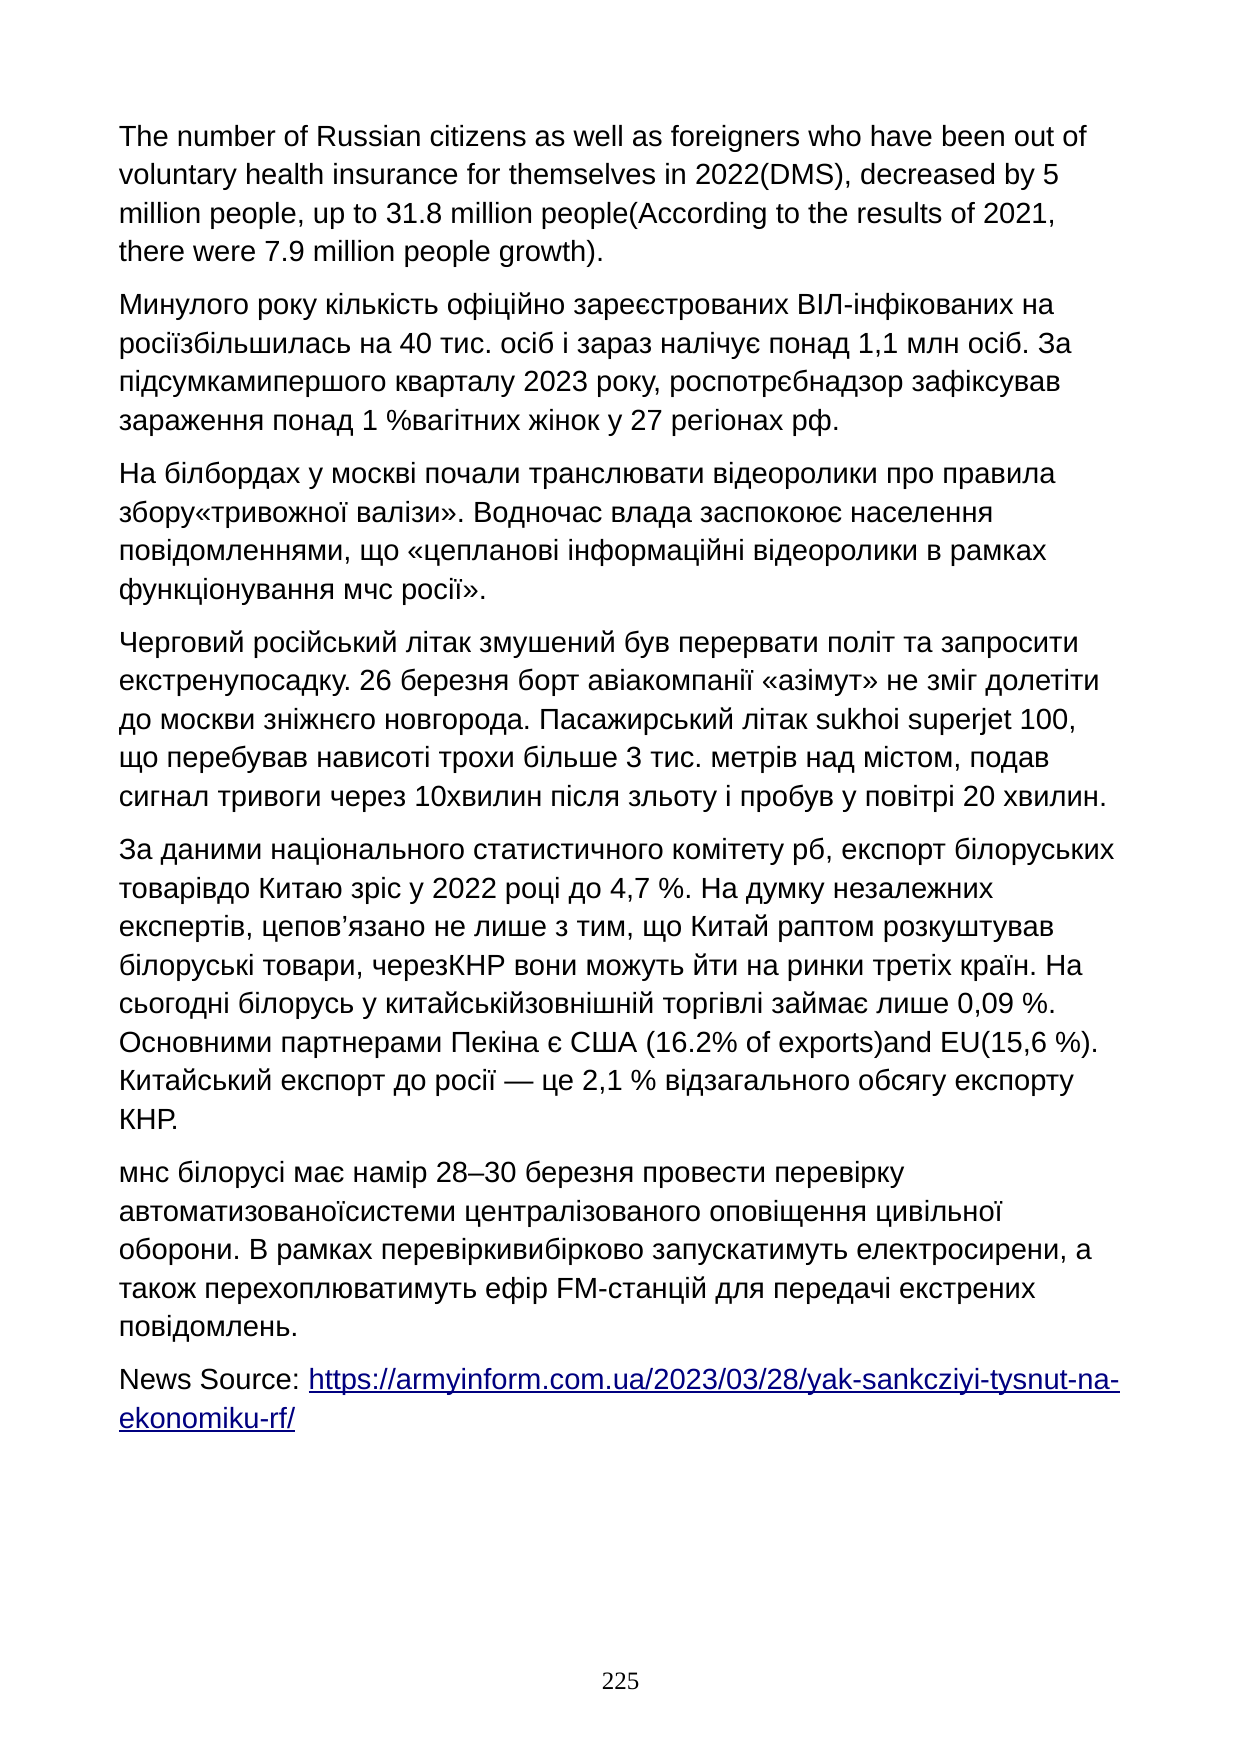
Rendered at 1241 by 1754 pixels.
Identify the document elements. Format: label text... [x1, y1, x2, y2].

text За даними національного статистичного комітету рб, експорт білоруських товарівдо Китаю зріс у 2022 році до 4,7 %. На думку незалежних експертів, цепов’язано не лише з тим, що Китай раптом розкуштував білоруські товари, черезКНР вони можуть йти на ринки третіх країн. На сьогодні білорусь у китайськійзовнішній торгівлі займає лише 0,09 %. Основними партнерами Пекіна є США (16.2% of exports)and EU(15,6 %). Китайський експорт до росії — це 2,1 % відзагального обсягу експорту КНР. [118, 832, 1122, 1135]
text Черговий російський літак змушений був перервати політ та запросити екстренупосадку. 26 березня борт авіакомпанії «азімут» не зміг долетіти до москви зніжнєго новгорода. Пасажирський літак sukhoi superjet 100, що перебував нависоті трохи більше 3 тис. метрів над містом, подав сигнал тривоги через 10хвилин після зльоту і пробув у повітрі 20 хвилин. [118, 625, 1122, 812]
text The number of Russian citizens as well as foreigners who have been out of voluntary health insurance for themselves in 2022(DMS), decreased by 5 million people, up to 31.8 million people(According to the results of 2021, there were 7.9 million people growth). [118, 118, 1122, 268]
text На білбордах у москві почали транслювати відеоролики про правила збору«тривожної валізи». Водночас влада заспокоює населення повідомленнями, що «цепланові інформаційні відеоролики в рамках функціонування мчс росії». [118, 456, 1122, 605]
text Минулого року кількість офіційно зареєстрованих ВІЛ-інфікованих на росіїзбільшилась на 40 тис. осіб і зараз налічує понад 1,1 млн осіб. За підсумкамипершого кварталу 2023 року, роспотрєбнадзор зафіксував зараження понад 1 %вагітних жінок у 27 регіонах рф. [118, 287, 1122, 436]
text мнс білорусі має намір 28–30 березня провести перевірку автоматизованоїсистеми централізованого оповіщення цивільної оборони. В рамках перевіркивибірково запускатимуть електросирени, а також перехоплюватимуть ефір FM-станцій для передачі екстрених повідомлень. [118, 1155, 1122, 1343]
text News Source: https://armyinform.com.ua/2023/03/28/yak-sankcziyi-tysnut-na-ekonomiku-rf/ [118, 1362, 1122, 1434]
